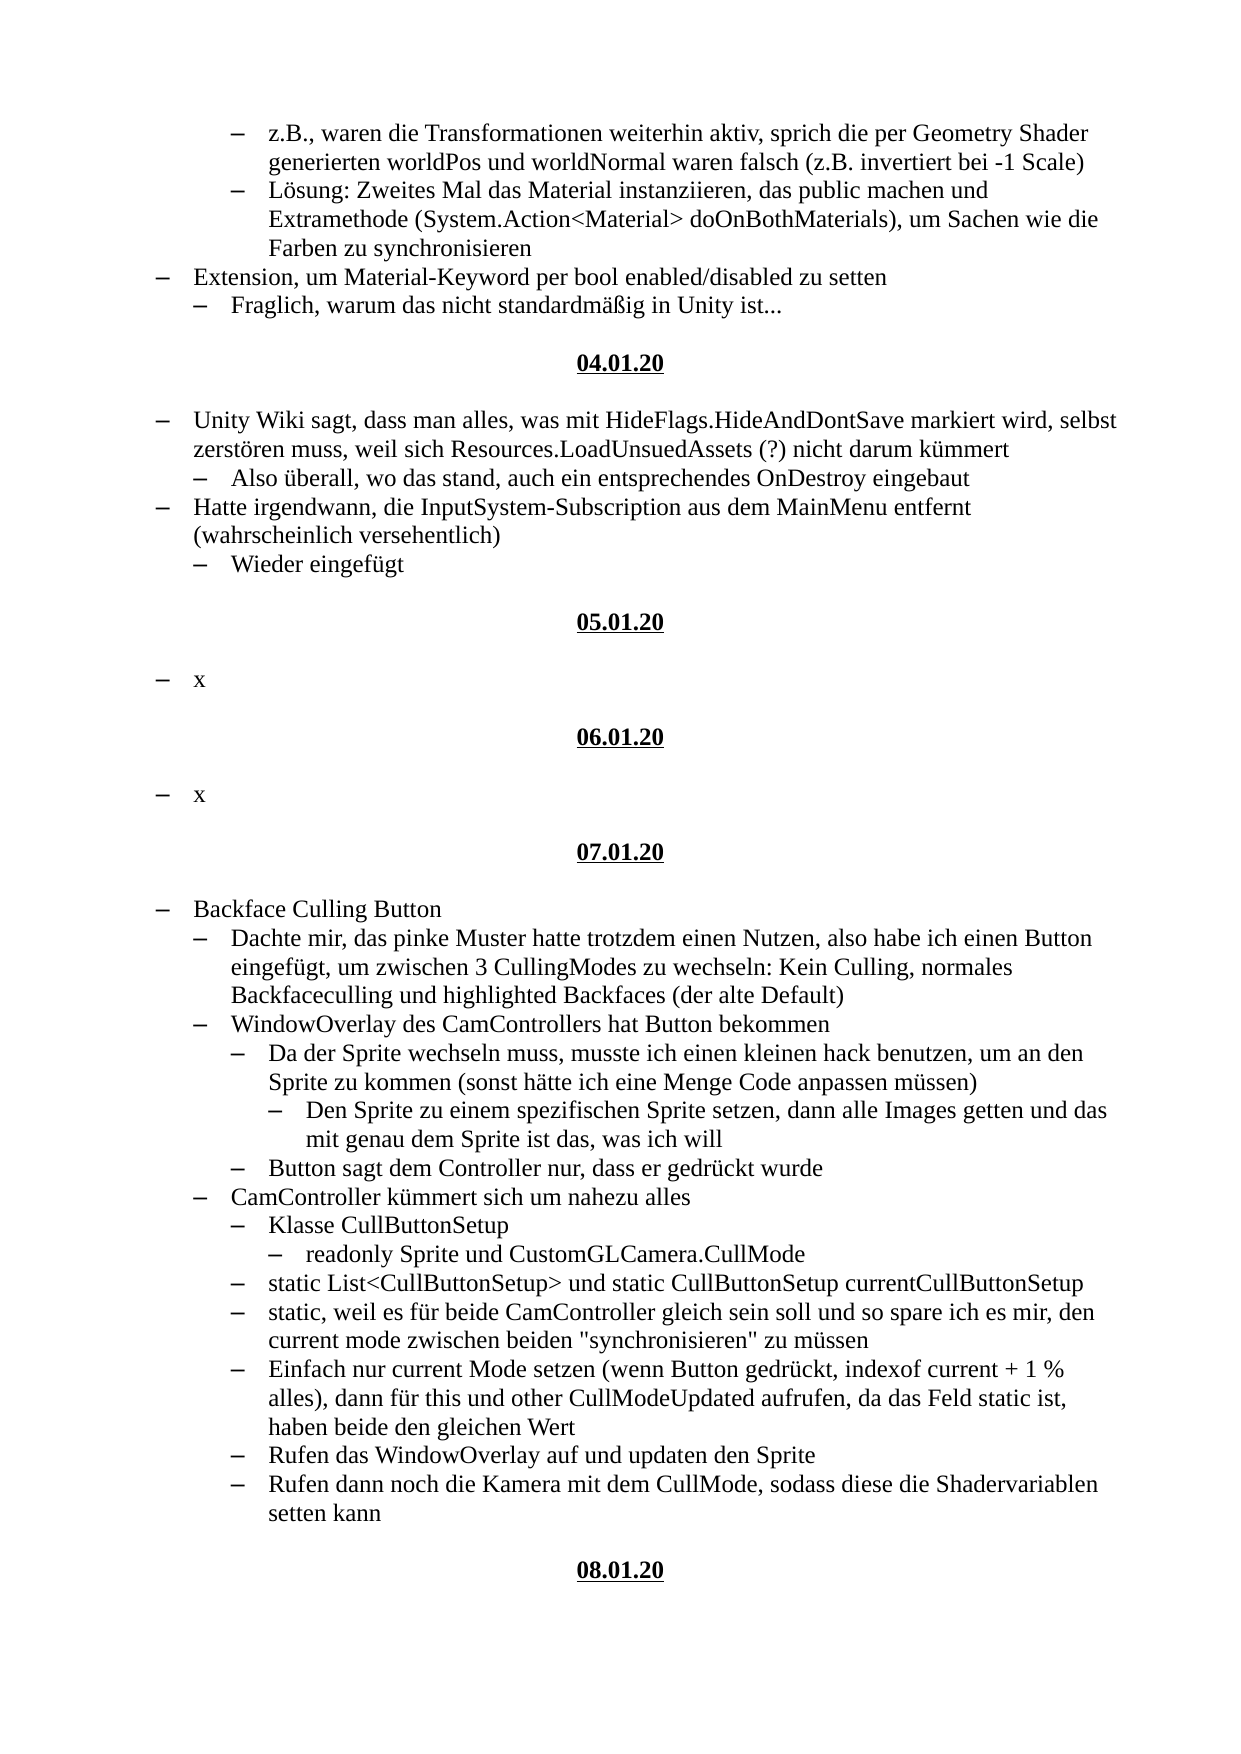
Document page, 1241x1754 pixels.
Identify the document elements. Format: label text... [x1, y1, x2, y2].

list Button sagt dem Controller nur, dass er gedrückt wurde [231, 1153, 1122, 1182]
list Fraglich, warum das nicht standardmäßig in Unity ist... [193, 291, 1122, 319]
list Backface Culling Button [156, 894, 1122, 923]
list Klasse CullButtonSetup [231, 1211, 1122, 1239]
list Wieder eingefügt [193, 549, 1122, 578]
list Extension, um Material-Keyword per bool enabled/disabled zu setten [156, 262, 1122, 291]
list static List<CullButtonSetup> und static CullButtonSetup currentCullButtonSetup [231, 1268, 1122, 1297]
list Rufen das WindowOverlay auf und updaten den Sprite [231, 1441, 1122, 1469]
text 05.01.20 [118, 607, 1122, 636]
text 07.01.20 [118, 837, 1122, 866]
list Rufen dann noch die Kamera mit dem CullMode, sodass diese die Shadervariablen setten kann [231, 1469, 1122, 1527]
list static, weil es für beide CamController gleich sein soll und so spare ich es mir, den current mode zwischen beiden "synchronisieren" zu müssen [231, 1297, 1122, 1354]
text 08.01.20 [118, 1556, 1122, 1584]
list z.B., waren die Transformationen weiterhin aktiv, sprich die per Geometry Shader generierten worldPos und worldNormal waren falsch (z.B. invertiert bei -1 Scale) [231, 118, 1122, 176]
list Einfach nur current Mode setzen (wenn Button gedrückt, indexof current + 1 % alles), dann für this und other CullModeUpdated aufrufen, da das Feld static ist, haben beide den gleichen Wert [231, 1354, 1122, 1441]
list WindowOverlay des CamControllers hat Button bekommen [193, 1009, 1122, 1038]
list Also überall, wo das stand, auch ein entsprechendes OnDestroy eingebaut [193, 463, 1122, 492]
text 04.01.20 [118, 348, 1122, 377]
list Lösung: Zweites Mal das Material instanziieren, das public machen und Extramethode (System.Action<Material> doOnBothMaterials), um Sachen wie die Farben zu synchronisieren [231, 176, 1122, 262]
list Hatte irgendwann, die InputSystem-Subscription aus dem MainMenu entfernt (wahrscheinlich versehentlich) [156, 492, 1122, 549]
list Dachte mir, das pinke Muster hatte trotzdem einen Nutzen, also habe ich einen Button eingefügt, um zwischen 3 CullingModes zu wechseln: Kein Culling, normales Backfaceculling und highlighted Backfaces (der alte Default) [193, 923, 1122, 1009]
list Unity Wiki sagt, dass man alles, was mit HideFlags.HideAndDontSave markiert wird, selbst zerstören muss, weil sich Resources.LoadUnsuedAssets (?) nicht darum kümmert [156, 406, 1122, 463]
list readonly Sprite und CustomGLCamera.CullMode [268, 1239, 1122, 1268]
text 06.01.20 [118, 722, 1122, 751]
list Da der Sprite wechseln muss, musste ich einen kleinen hack benutzen, um an den Sprite zu kommen (sonst hätte ich eine Menge Code anpassen müssen) [231, 1038, 1122, 1096]
list Den Sprite zu einem spezifischen Sprite setzen, dann alle Images getten und das mit genau dem Sprite ist das, was ich will [268, 1096, 1122, 1153]
list CamController kümmert sich um nahezu alles [193, 1182, 1122, 1211]
list x [156, 779, 1122, 808]
list x [156, 664, 1122, 693]
